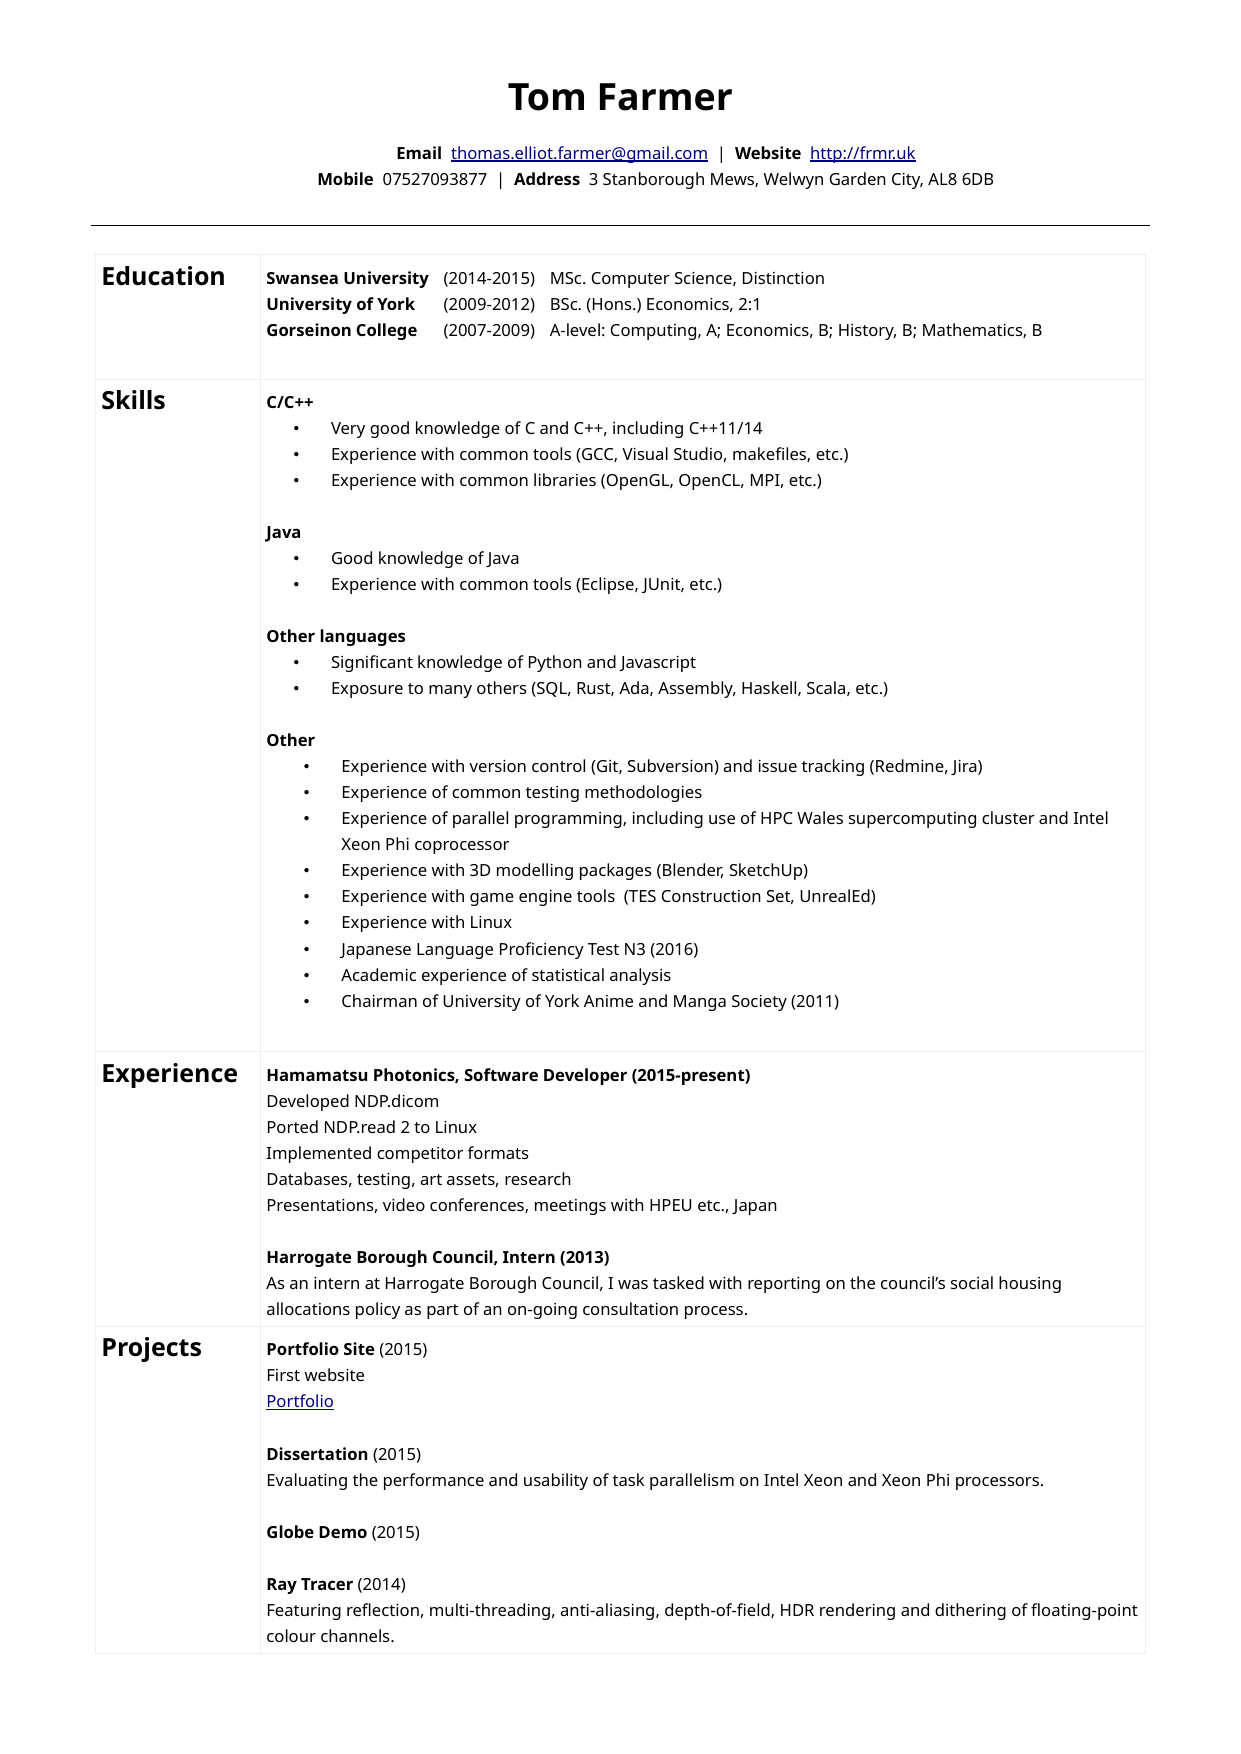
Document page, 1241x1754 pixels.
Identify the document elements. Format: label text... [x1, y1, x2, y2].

table_cell Projects [96, 1327, 260, 1653]
table_cell Skills [96, 380, 260, 1051]
table_cell Experience [96, 1052, 260, 1326]
text Mobile 07527093877 | Address 3 Stanborough Mews, Welwyn Garden City, AL8 6DB [95, 167, 1145, 190]
table_cell C/C++ Very good knowledge of C and C++, including C++11/14 Experience with common tools (GCC, Visual Studio, makefiles, etc.) Experience with common libraries (OpenGL, OpenCL, MPI, etc.) Java Good knowledge of Java Experience with common tools (Eclipse, JUnit, etc.) Other languages Significant knowledge of Python and Javascript Exposure to many others (SQL, Rust, Ada, Assembly, Haskell, Scala, etc.) Other Experience with version control (Git, Subversion) and issue tracking (Redmine, Jira) Experience of common testing methodologies Experience of parallel programming, including use of HPC Wales supercomputing cluster and Intel Xeon Phi coprocessor Experience with 3D modelling packages (Blender, SketchUp) Experience with game engine tools (TES Construction Set, UnrealEd) Experience with Linux Japanese Language Proficiency Test N3 (2016) Academic experience of statistical analysis Chairman of University of York Anime and Manga Society (2011) [261, 380, 1145, 1051]
title Tom Farmer [95, 70, 1145, 121]
table_header Education [96, 255, 260, 378]
table_header Swansea University (2014-2015) MSc. Computer Science, Distinction University of York (2009-2012) BSc. (Hons.) Economics, 2:1 Gorseinon College (2007-2009) A-level: Computing, A; Economics, B; History, B; Mathematics, B [261, 255, 1145, 378]
table_cell Portfolio Site (2015) First website Portfolio Dissertation (2015) Evaluating the performance and usability of task parallelism on Intel Xeon and Xeon Phi processors. Globe Demo (2015) Ray Tracer (2014) Featuring reflection, multi-threading, anti-aliasing, depth-of-field, HDR rendering and dithering of floating-point colour channels. [261, 1327, 1145, 1653]
text Email thomas.elliot.farmer@gmail.com | Website http://frmr.uk [95, 141, 1145, 164]
table_cell Hamamatsu Photonics, Software Developer (2015-present) Developed NDP.dicom Ported NDP.read 2 to Linux Implemented competitor formats Databases, testing, art assets, research Presentations, video conferences, meetings with HPEU etc., Japan Harrogate Borough Council, Intern (2013) As an intern at Harrogate Borough Council, I was tasked with reporting on the council’s social housing allocations policy as part of an on-going consultation process. [261, 1052, 1145, 1326]
